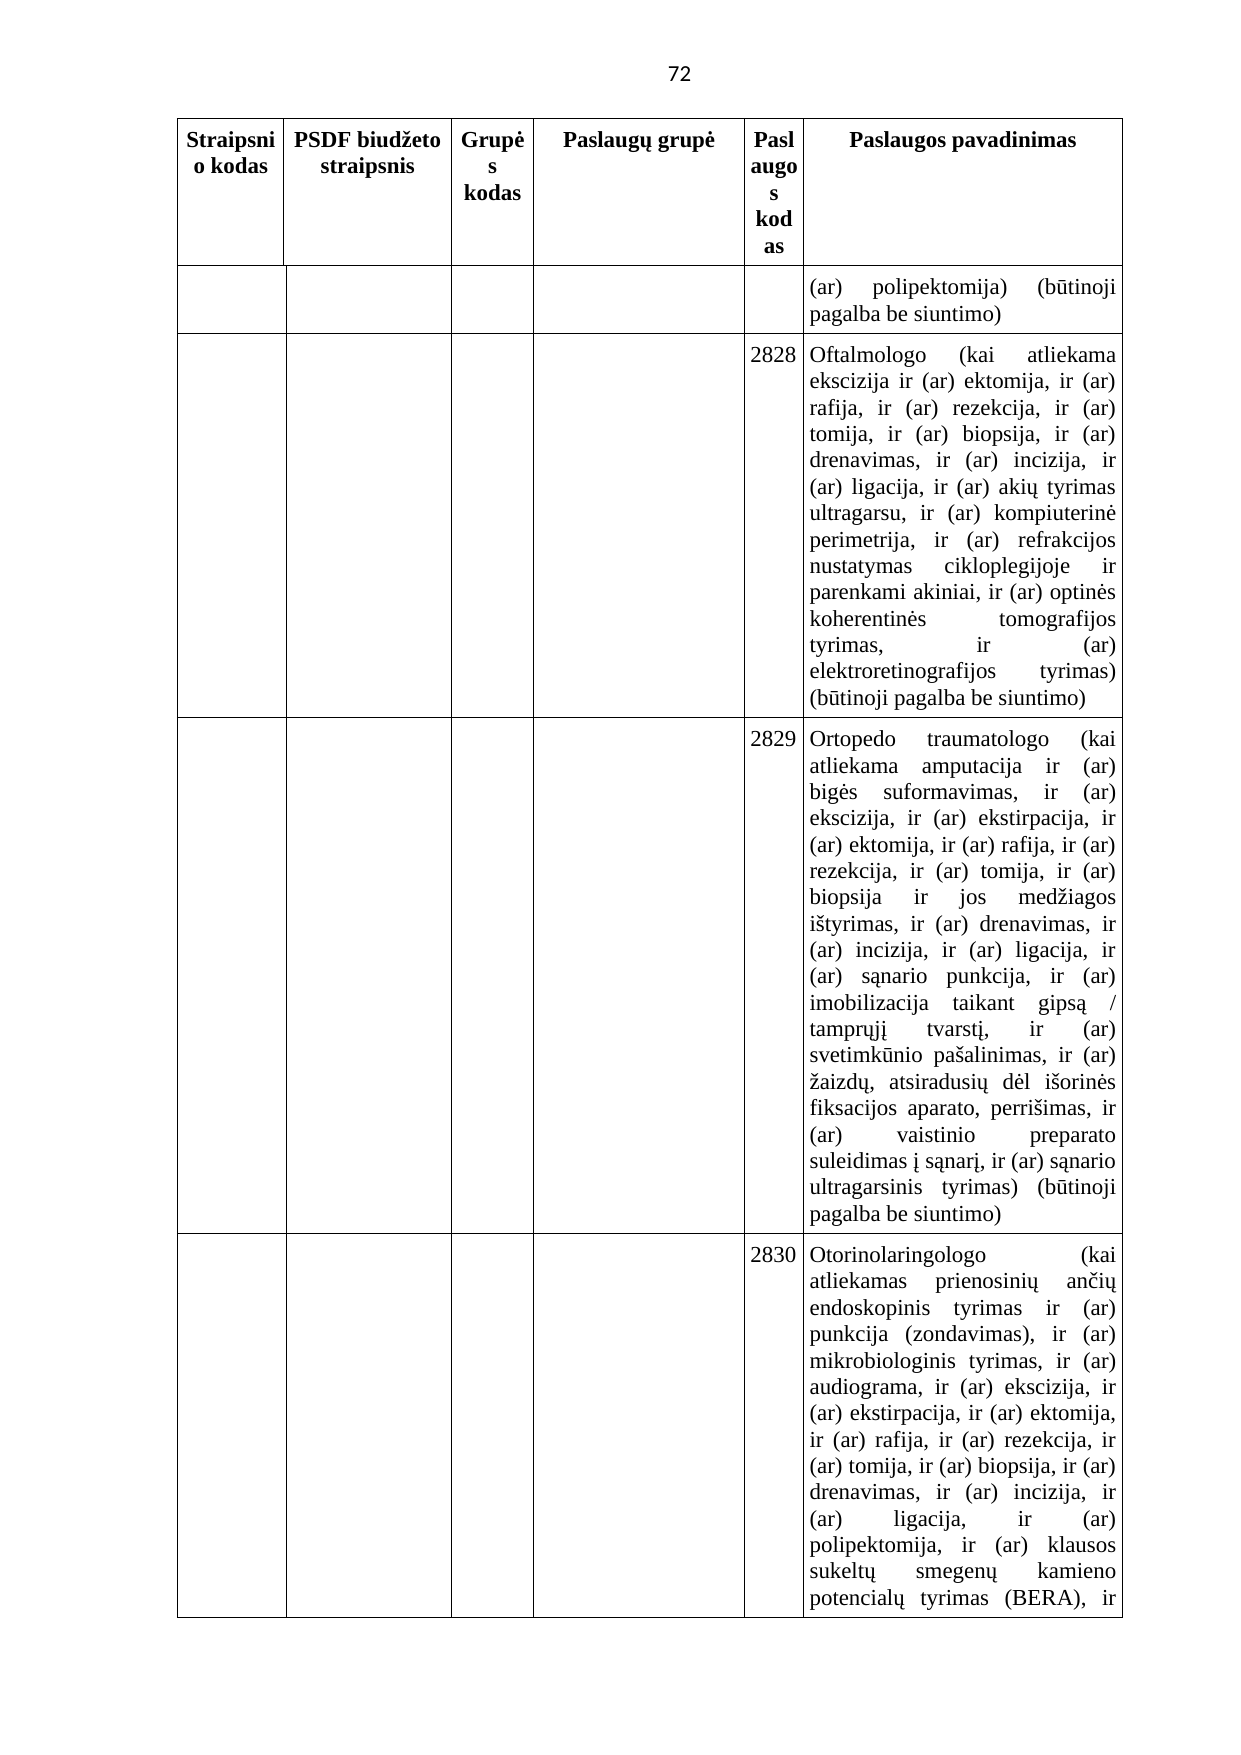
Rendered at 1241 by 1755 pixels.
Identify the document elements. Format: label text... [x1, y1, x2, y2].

table_cell [745, 266, 803, 333]
table_cell [534, 266, 744, 333]
table_cell [178, 718, 286, 1233]
table_cell [178, 1234, 286, 1617]
table_cell [452, 266, 533, 333]
table_header Paslaugos kodas [745, 119, 803, 265]
table_cell Ortopedo traumatologo (kai atliekama amputacija ir (ar) bigės suformavimas, ir (ar) ekscizija, ir (ar) ekstirpacija, ir (ar) ektomija, ir (ar) rafija, ir (ar) rezekcija, ir (ar) tomija, ir (ar) biopsija ir jos medžiagos ištyrimas, ir (ar) drenavimas, ir (ar) incizija, ir (ar) ligacija, ir (ar) sąnario punkcija, ir (ar) imobilizacija taikant gipsą / tamprųjį tvarstį, ir (ar) svetimkūnio pašalinimas, ir (ar) žaizdų, atsiradusių dėl išorinės fiksacijos aparato, perrišimas, ir (ar) vaistinio preparato suleidimas į sąnarį, ir (ar) sąnario ultragarsinis tyrimas) (būtinoji pagalba be siuntimo) [804, 718, 1122, 1233]
table_cell [534, 334, 744, 717]
table_cell [287, 1234, 451, 1617]
table_cell 2829 [745, 718, 803, 1233]
table_cell [452, 1234, 533, 1617]
table_header Grupės kodas [452, 119, 533, 265]
table_cell [534, 1234, 744, 1617]
table_header Paslaugų grupė [534, 119, 744, 265]
table_cell [287, 334, 451, 717]
table_cell (ar) polipektomija) (būtinoji pagalba be siuntimo) [804, 266, 1122, 333]
table_cell Oftalmologo (kai atliekama ekscizija ir (ar) ektomija, ir (ar) rafija, ir (ar) rezekcija, ir (ar) tomija, ir (ar) biopsija, ir (ar) drenavimas, ir (ar) incizija, ir (ar) ligacija, ir (ar) akių tyrimas ultragarsu, ir (ar) kompiuterinė perimetrija, ir (ar) refrakcijos nustatymas cikloplegijoje ir parenkami akiniai, ir (ar) optinės koherentinės tomografijos tyrimas, ir (ar) elektroretinografijos tyrimas) (būtinoji pagalba be siuntimo) [804, 334, 1122, 717]
table_cell [178, 266, 286, 333]
table_cell [534, 718, 744, 1233]
table_cell 2828 [745, 334, 803, 717]
table_cell Otorinolaringologo (kai atliekamas prienosinių ančių endoskopinis tyrimas ir (ar) punkcija (zondavimas), ir (ar) mikrobiologinis tyrimas, ir (ar) audiograma, ir (ar) ekscizija, ir (ar) ekstirpacija, ir (ar) ektomija, ir (ar) rafija, ir (ar) rezekcija, ir (ar) tomija, ir (ar) biopsija, ir (ar) drenavimas, ir (ar) incizija, ir (ar) ligacija, ir (ar) polipektomija, ir (ar) klausos sukeltų smegenų kamieno potencialų tyrimas (BERA), ir [804, 1234, 1122, 1617]
table_cell [287, 266, 451, 333]
table_header Paslaugos pavadinimas [804, 119, 1122, 265]
table_cell [452, 334, 533, 717]
table_cell [287, 718, 451, 1233]
table_cell 2830 [745, 1234, 803, 1617]
table_cell [452, 718, 533, 1233]
table_header Straipsnio kodas [178, 119, 283, 265]
table_cell [178, 334, 286, 717]
table_header PSDF biudžeto straipsnis [284, 119, 451, 265]
